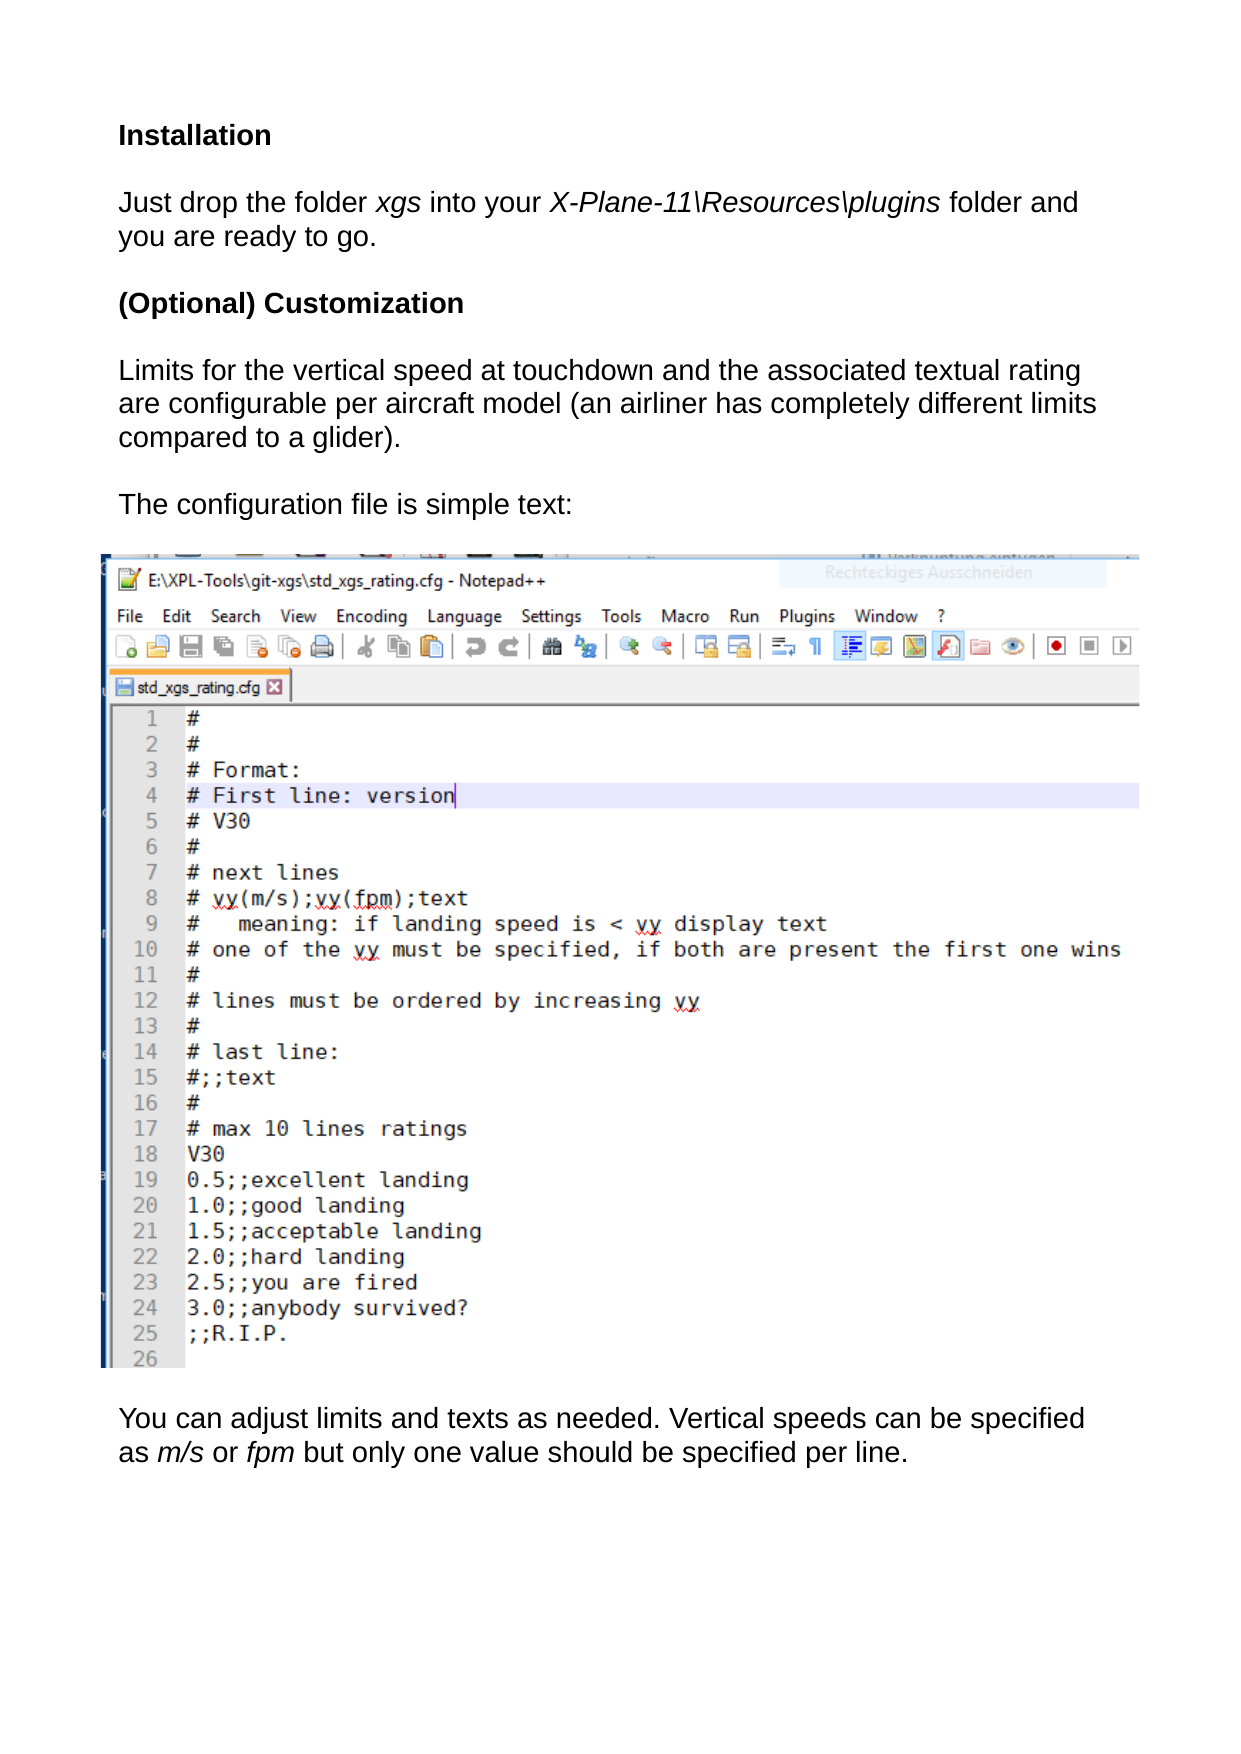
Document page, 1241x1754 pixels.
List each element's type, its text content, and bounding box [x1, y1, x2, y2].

text You can adjust limits and texts as needed. Vertical speeds can be specified as m/s or fpm but only one value should be specified per line. [118, 1402, 1122, 1469]
picture [100, 554, 1140, 1368]
text Limits for the vertical speed at touchdown and the associated textual rating are configurable per aircraft model (an airliner has completely different limits compared to a glider). [118, 353, 1122, 453]
text Just drop the folder xgs into your X-Plane-11\Resources\plugins folder and you are ready to go. [118, 185, 1122, 252]
text Installation [118, 118, 1122, 152]
text The configuration file is simple text: [118, 487, 1122, 521]
text (Optional) Customization [118, 286, 1122, 319]
